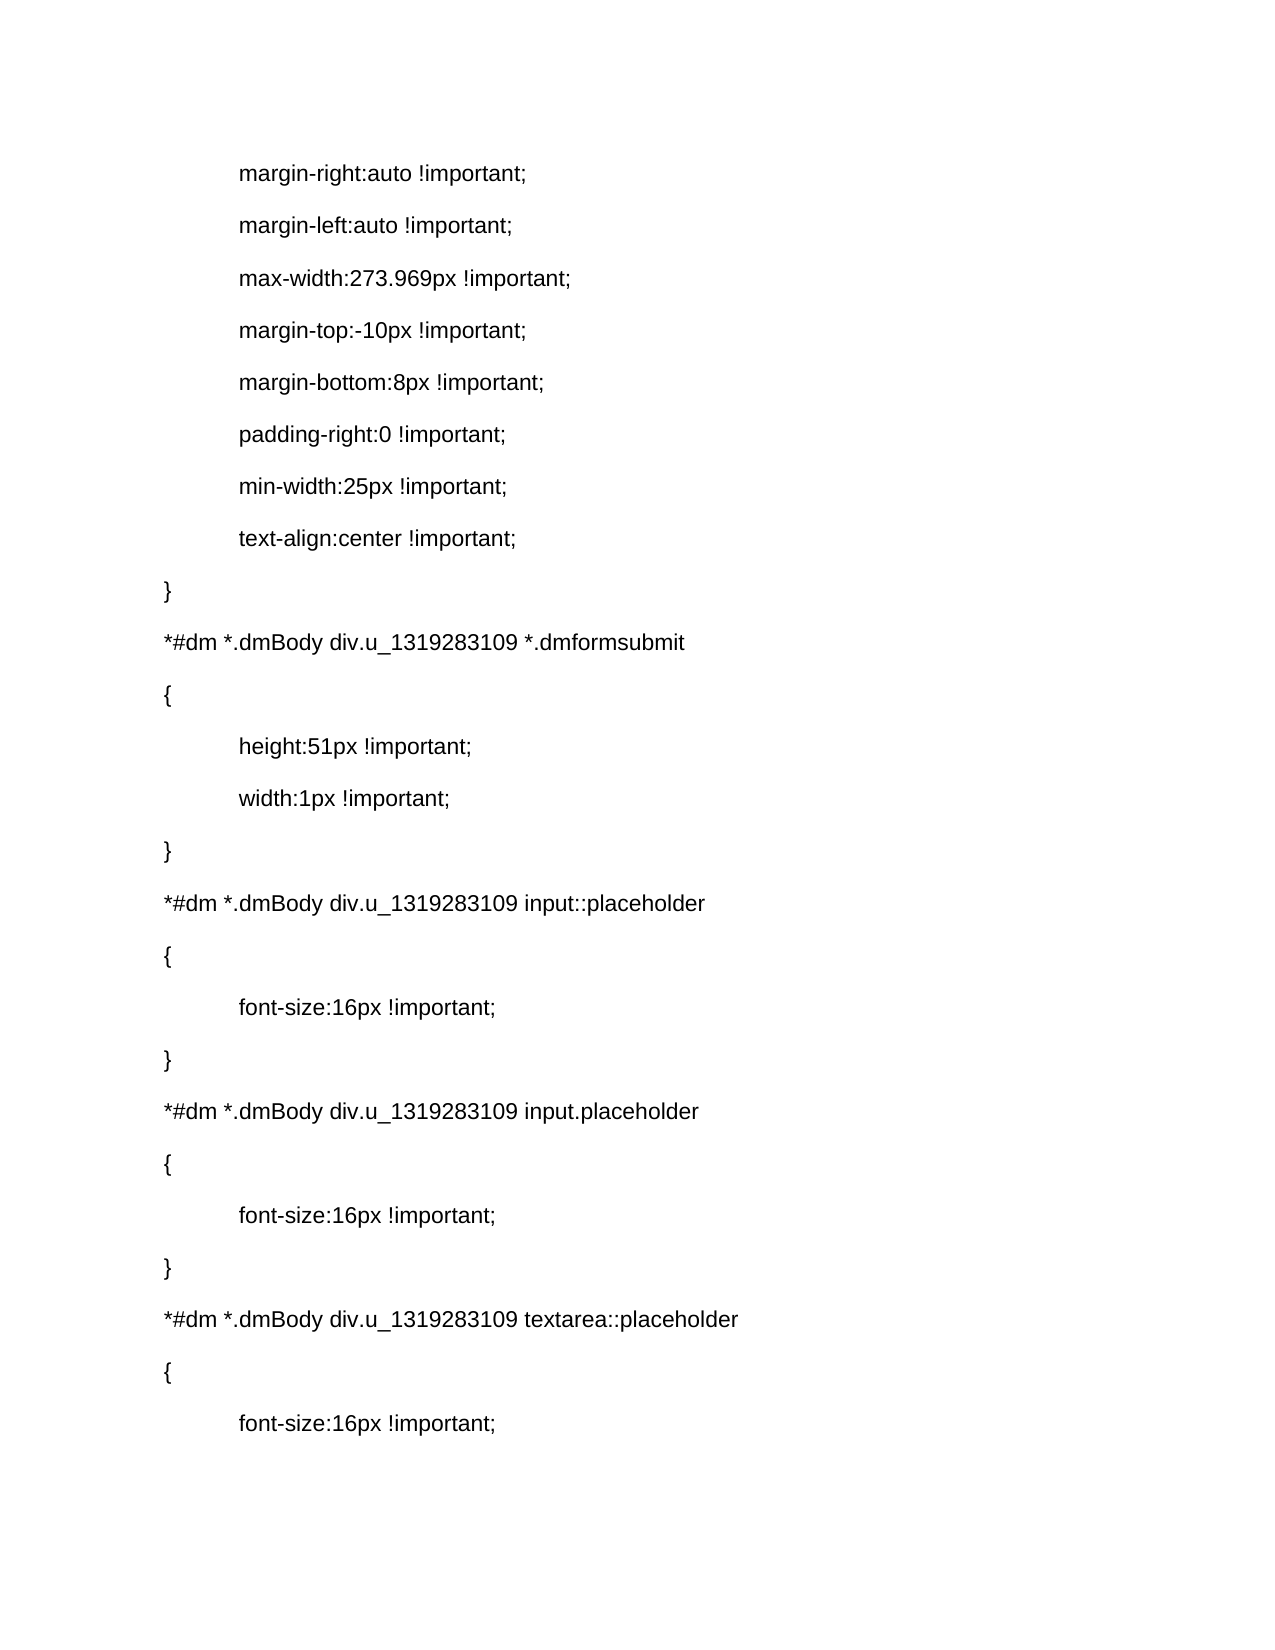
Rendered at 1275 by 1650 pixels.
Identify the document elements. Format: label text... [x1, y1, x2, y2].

table_cell font-size:16px !important; [153, 1400, 1125, 1452]
table_cell *#dm *.dmBody div.u_1319283109 *.dmformsubmit [153, 619, 1125, 671]
table_cell *#dm *.dmBody div.u_1319283109 input::placeholder [153, 879, 1125, 931]
table_cell } [153, 567, 1125, 619]
table_cell min-width:25px !important; [153, 463, 1125, 514]
table_cell } [153, 1035, 1125, 1087]
table_cell *#dm *.dmBody div.u_1319283109 textarea::placeholder [153, 1296, 1125, 1348]
table_cell *#dm *.dmBody div.u_1319283109 input.placeholder [153, 1088, 1125, 1139]
table_cell } [153, 827, 1125, 879]
table_cell { [153, 1348, 1125, 1400]
table_cell max-width:273.969px !important; [153, 254, 1125, 306]
table_cell padding-right:0 !important; [153, 410, 1125, 462]
table_cell margin-bottom:8px !important; [153, 358, 1125, 410]
table_cell font-size:16px !important; [153, 1192, 1125, 1244]
table_cell margin-right:auto !important; [153, 150, 1125, 202]
table_cell font-size:16px !important; [153, 983, 1125, 1035]
table_cell height:51px !important; [153, 723, 1125, 775]
table_cell { [153, 1140, 1125, 1192]
table_cell } [153, 1244, 1125, 1296]
table_cell width:1px !important; [153, 775, 1125, 827]
table_cell { [153, 671, 1125, 723]
table_cell text-align:center !important; [153, 515, 1125, 567]
table_cell margin-left:auto !important; [153, 202, 1125, 254]
table_cell { [153, 931, 1125, 983]
table_cell margin-top:-10px !important; [153, 306, 1125, 358]
